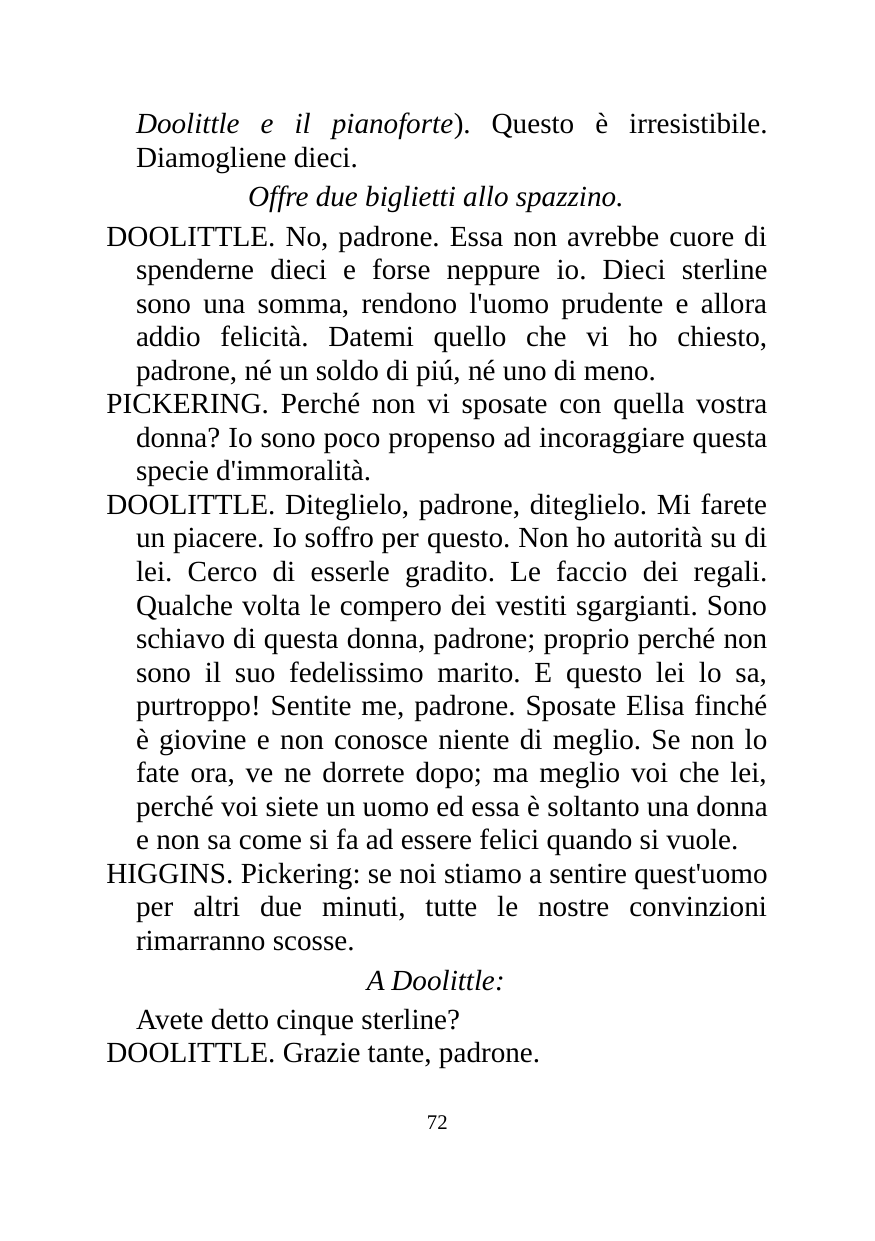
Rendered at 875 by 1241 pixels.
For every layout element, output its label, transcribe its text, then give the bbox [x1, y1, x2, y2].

text DOOLITTLE. Diteglielo, padrone, diteglielo. Mi farete un piacere. Io soffro per questo. Non ho autorità su di lei. Cerco di esserle gradito. Le faccio dei regali. Qualche volta le compero dei vestiti sgargianti. Sono schiavo di questa donna, padrone; proprio perché non sono il suo fedelissimo marito. E questo lei lo sa, purtroppo! Sentite me, padrone. Sposate Elisa finché è giovine e non conosce niente di meglio. Se non lo fate ora, ve ne dorrete dopo; ma meglio voi che lei, perché voi siete un uomo ed essa è soltanto una donna e non sa come si fa ad essere felici quando si vuole. [106, 487, 768, 856]
text Avete detto cinque sterline? [136, 1002, 768, 1036]
text Doolittle e il pianoforte). Questo è irresistibile. Diamogliene dieci. [106, 106, 768, 173]
text DOOLITTLE. Grazie tante, padrone. [106, 1036, 768, 1069]
text A Doolittle: [136, 963, 738, 996]
text PICKERING. Perché non vi sposate con quella vostra donna? Io sono poco propenso ad incoraggiare questa specie d'immoralità. [106, 386, 768, 487]
text HIGGINS. Pickering: se noi stiamo a sentire quest'uomo per altri due minuti, tutte le nostre convinzioni rimarranno scosse. [106, 856, 768, 957]
text DOOLITTLE. No, padrone. Essa non avrebbe cuore di spenderne dieci e forse neppure io. Dieci sterline sono una somma, rendono l'uomo prudente e allora addio felicità. Datemi quello che vi ho chiesto, padrone, né un soldo di piú, né uno di meno. [106, 219, 768, 386]
text Offre due biglietti allo spazzino. [136, 179, 738, 213]
